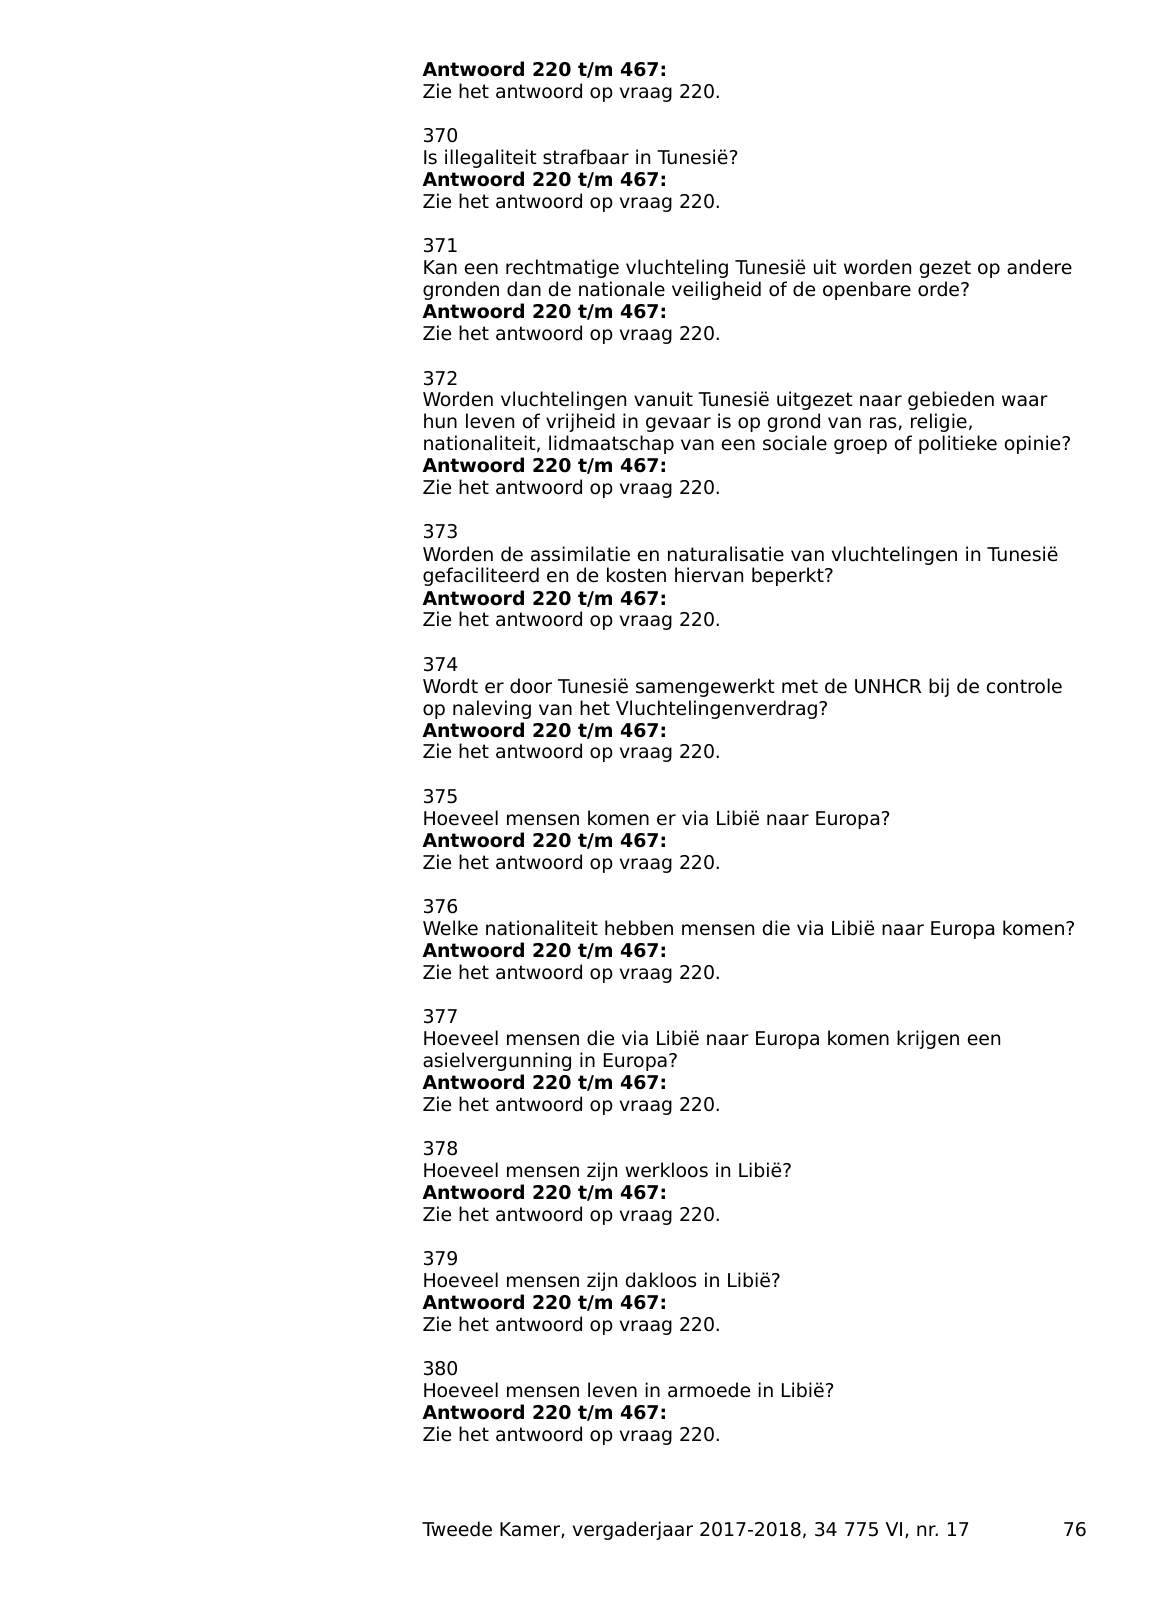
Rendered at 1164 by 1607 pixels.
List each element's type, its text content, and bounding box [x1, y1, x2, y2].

text 380 [422, 1358, 1087, 1380]
text Antwoord 220 t/m 467: [422, 301, 1087, 323]
text 379 [422, 1248, 1087, 1270]
text Zie het antwoord op vraag 220. [422, 609, 1087, 631]
text Zie het antwoord op vraag 220. [422, 477, 1087, 499]
text Antwoord 220 t/m 467: [422, 829, 1087, 852]
text 373 [422, 521, 1087, 543]
text Zie het antwoord op vraag 220. [422, 191, 1087, 213]
text 375 [422, 786, 1087, 808]
text Antwoord 220 t/m 467: [422, 1402, 1087, 1424]
text Zie het antwoord op vraag 220. [422, 1424, 1087, 1446]
text Antwoord 220 t/m 467: [422, 169, 1087, 191]
text Antwoord 220 t/m 467: [422, 1292, 1087, 1314]
text Zie het antwoord op vraag 220. [422, 741, 1087, 763]
text Welke nationaliteit hebben mensen die via Libië naar Europa komen? [422, 918, 1087, 940]
text Antwoord 220 t/m 467: [422, 455, 1087, 477]
text Zie het antwoord op vraag 220. [422, 323, 1087, 345]
text Zie het antwoord op vraag 220. [422, 1204, 1087, 1226]
text Zie het antwoord op vraag 220. [422, 1094, 1087, 1116]
text Antwoord 220 t/m 467: [422, 59, 1087, 81]
text Wordt er door Tunesië samengewerkt met de UNHCR bij de controle op naleving van het Vluchtelingenverdrag? [422, 676, 1087, 719]
text Hoeveel mensen die via Libië naar Europa komen krijgen een asielvergunning in Europa? [422, 1028, 1087, 1072]
text Zie het antwoord op vraag 220. [422, 962, 1087, 984]
text 374 [422, 653, 1087, 676]
text Zie het antwoord op vraag 220. [422, 1314, 1087, 1336]
text Kan een rechtmatige vluchteling Tunesië uit worden gezet op andere gronden dan de nationale veiligheid of de openbare orde? [422, 257, 1087, 301]
text 377 [422, 1006, 1087, 1028]
text Worden vluchtelingen vanuit Tunesië uitgezet naar gebieden waar hun leven of vrijheid in gevaar is op grond van ras, religie, nationaliteit, lidmaatschap van een sociale groep of politieke opinie? [422, 389, 1087, 455]
text Worden de assimilatie en naturalisatie van vluchtelingen in Tunesië gefaciliteerd en de kosten hiervan beperkt? [422, 543, 1087, 587]
text Is illegaliteit strafbaar in Tunesië? [422, 147, 1087, 169]
text Antwoord 220 t/m 467: [422, 1182, 1087, 1204]
text 370 [422, 125, 1087, 147]
text Antwoord 220 t/m 467: [422, 940, 1087, 962]
text 378 [422, 1138, 1087, 1160]
text Hoeveel mensen zijn werkloos in Libië? [422, 1160, 1087, 1182]
text Zie het antwoord op vraag 220. [422, 81, 1087, 103]
text Antwoord 220 t/m 467: [422, 587, 1087, 609]
text Zie het antwoord op vraag 220. [422, 852, 1087, 873]
text Hoeveel mensen leven in armoede in Libië? [422, 1380, 1087, 1402]
text Hoeveel mensen komen er via Libië naar Europa? [422, 808, 1087, 829]
text Antwoord 220 t/m 467: [422, 719, 1087, 741]
text 371 [422, 235, 1087, 257]
text 376 [422, 896, 1087, 918]
text Antwoord 220 t/m 467: [422, 1072, 1087, 1094]
text 372 [422, 367, 1087, 389]
text Hoeveel mensen zijn dakloos in Libië? [422, 1270, 1087, 1292]
